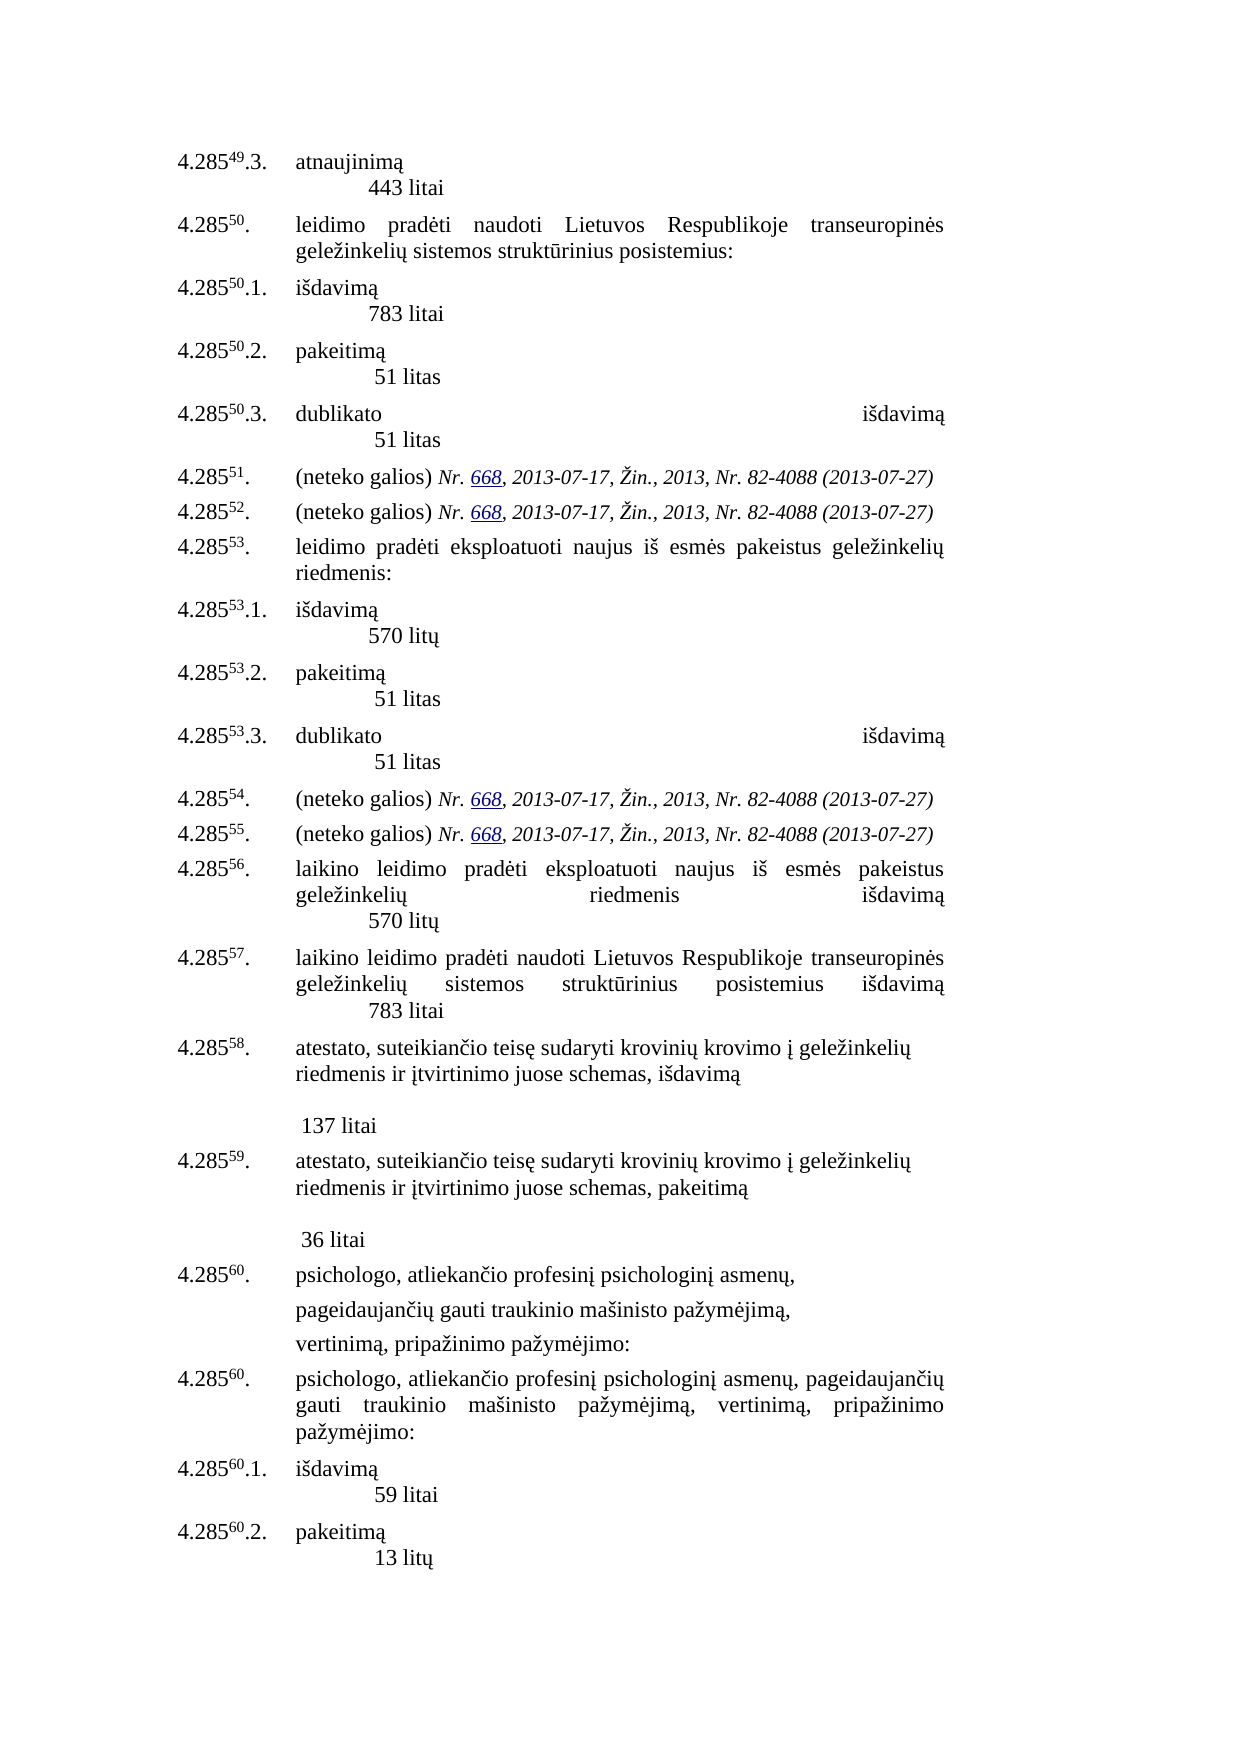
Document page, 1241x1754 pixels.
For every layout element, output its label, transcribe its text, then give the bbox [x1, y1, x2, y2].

text 4.28560. psichologo, atliekančio profesinį psichologinį asmenų, pageidaujančių gauti traukinio mašinisto pažymėjimą, vertinimą, pripažinimo pažymėjimo: [177, 1365, 945, 1444]
text 4.28558. atestato, suteikiančio teisę sudaryti krovinių krovimo į geležinkelių riedmenis ir įtvirtinimo juose schemas, išdavimą 137 litai [177, 1033, 930, 1139]
text 4.28551. (neteko galios) Nr. 668, 2013-07-17, Žin., 2013, Nr. 82-4088 (2013-07-27) [177, 463, 945, 490]
text 4.28549.3. atnaujinimą 443 litai [177, 148, 945, 200]
text 4.28555. (neteko galios) Nr. 668, 2013-07-17, Žin., 2013, Nr. 82-4088 (2013-07-27) [177, 820, 945, 846]
text 4.28550.3. dublikato išdavimą 51 litas [177, 400, 945, 453]
text 4.28553. leidimo pradėti eksploatuoti naujus iš esmės pakeistus geležinkelių riedmenis: [177, 533, 945, 585]
text 4.28554. (neteko galios) Nr. 668, 2013-07-17, Žin., 2013, Nr. 82-4088 (2013-07-27) [177, 785, 945, 812]
text 4.28560.2. pakeitimą 13 litų [177, 1518, 945, 1570]
text 4.28550. leidimo pradėti naudoti Lietuvos Respublikoje transeuropinės geležinkelių sistemos struktūrinius posistemius: [177, 211, 945, 263]
text 4.28560. psichologo, atliekančio profesinį psichologinį asmenų, [177, 1261, 1122, 1287]
text vertinimą, pripažinimo pažymėjimo: [177, 1330, 1122, 1357]
text 4.28553.3. dublikato išdavimą 51 litas [177, 722, 945, 775]
text 4.28553.2. pakeitimą 51 litas [177, 659, 945, 712]
text 4.28552. (neteko galios) Nr. 668, 2013-07-17, Žin., 2013, Nr. 82-4088 (2013-07-27) [177, 498, 945, 524]
text 4.28550.1. išdavimą 783 litai [177, 274, 945, 327]
text 4.28560.1. išdavimą 59 litai [177, 1454, 945, 1507]
text 4.28556. laikino leidimo pradėti eksploatuoti naujus iš esmės pakeistus geležinkelių riedmenis išdavimą 570 litų [177, 854, 945, 934]
text 4.28553.1. išdavimą 570 litų [177, 596, 945, 648]
text pageidaujančių gauti traukinio mašinisto pažymėjimą, [177, 1296, 1122, 1322]
text 4.28557. laikino leidimo pradėti naudoti Lietuvos Respublikoje transeuropinės geležinkelių sistemos struktūrinius posistemius išdavimą 783 litai [177, 944, 945, 1023]
text 4.28559. atestato, suteikiančio teisę sudaryti krovinių krovimo į geležinkelių riedmenis ir įtvirtinimo juose schemas, pakeitimą 36 litai [177, 1147, 930, 1253]
text 4.28550.2. pakeitimą 51 litas [177, 337, 945, 390]
